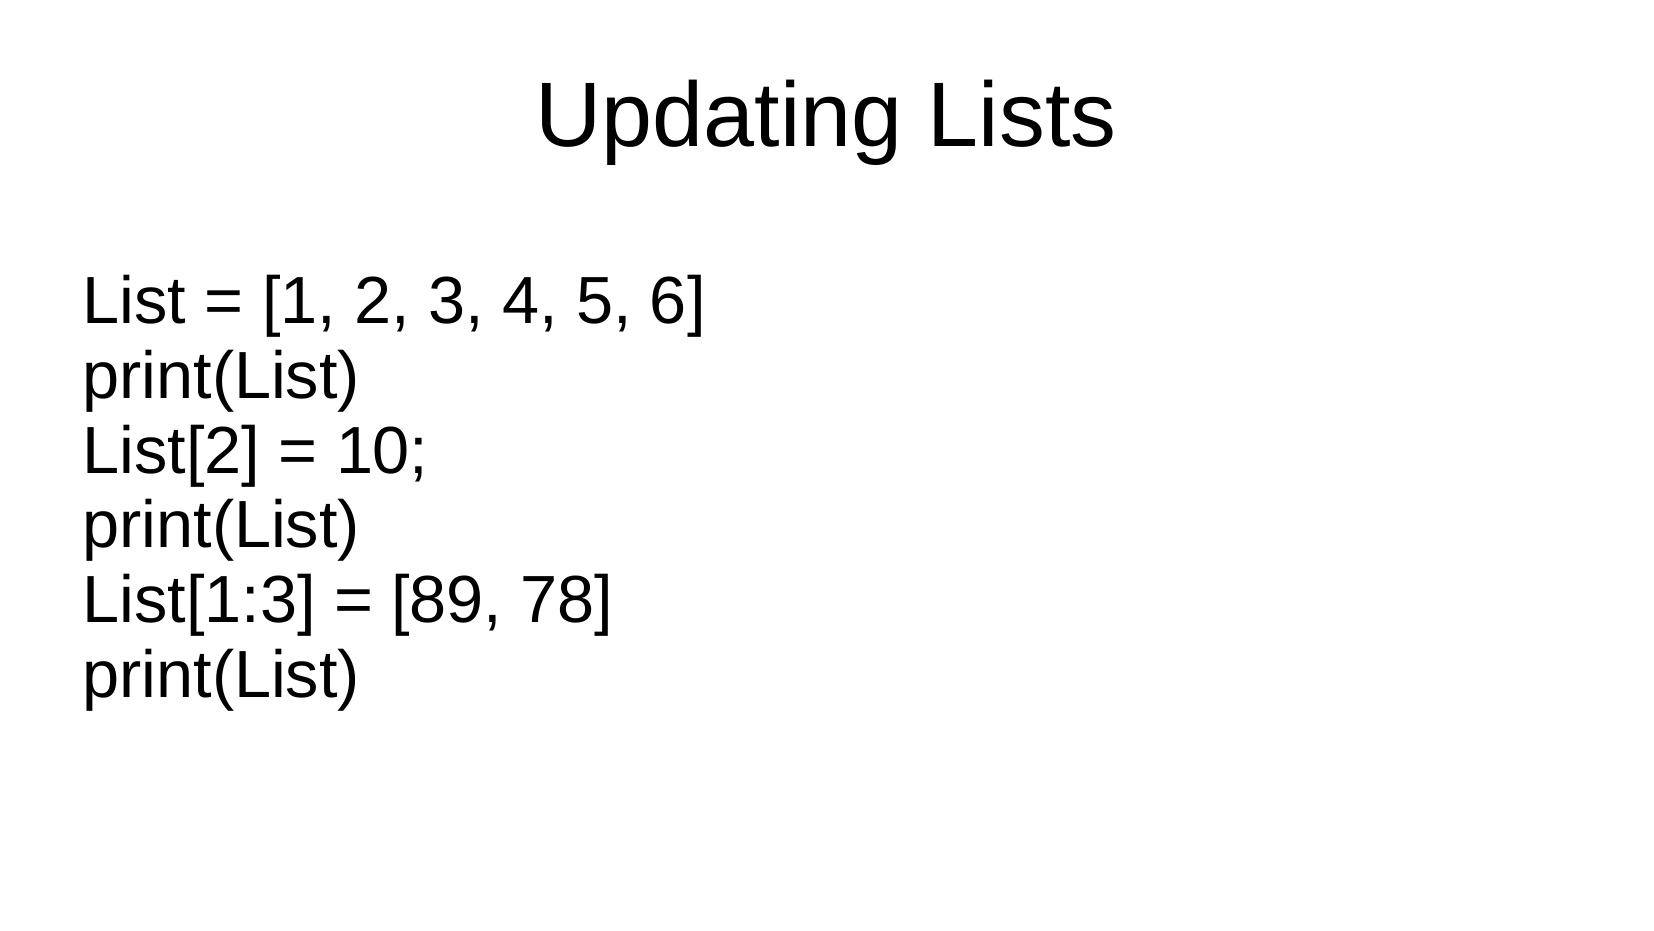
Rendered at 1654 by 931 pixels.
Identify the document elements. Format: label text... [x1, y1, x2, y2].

subtitle List = [1, 2, 3, 4, 5, 6] print(List) List[2] = 10; print(List) List[1:3] = [89, 78] print(List) [82, 217, 1571, 758]
title Updating Lists [82, 37, 1571, 193]
